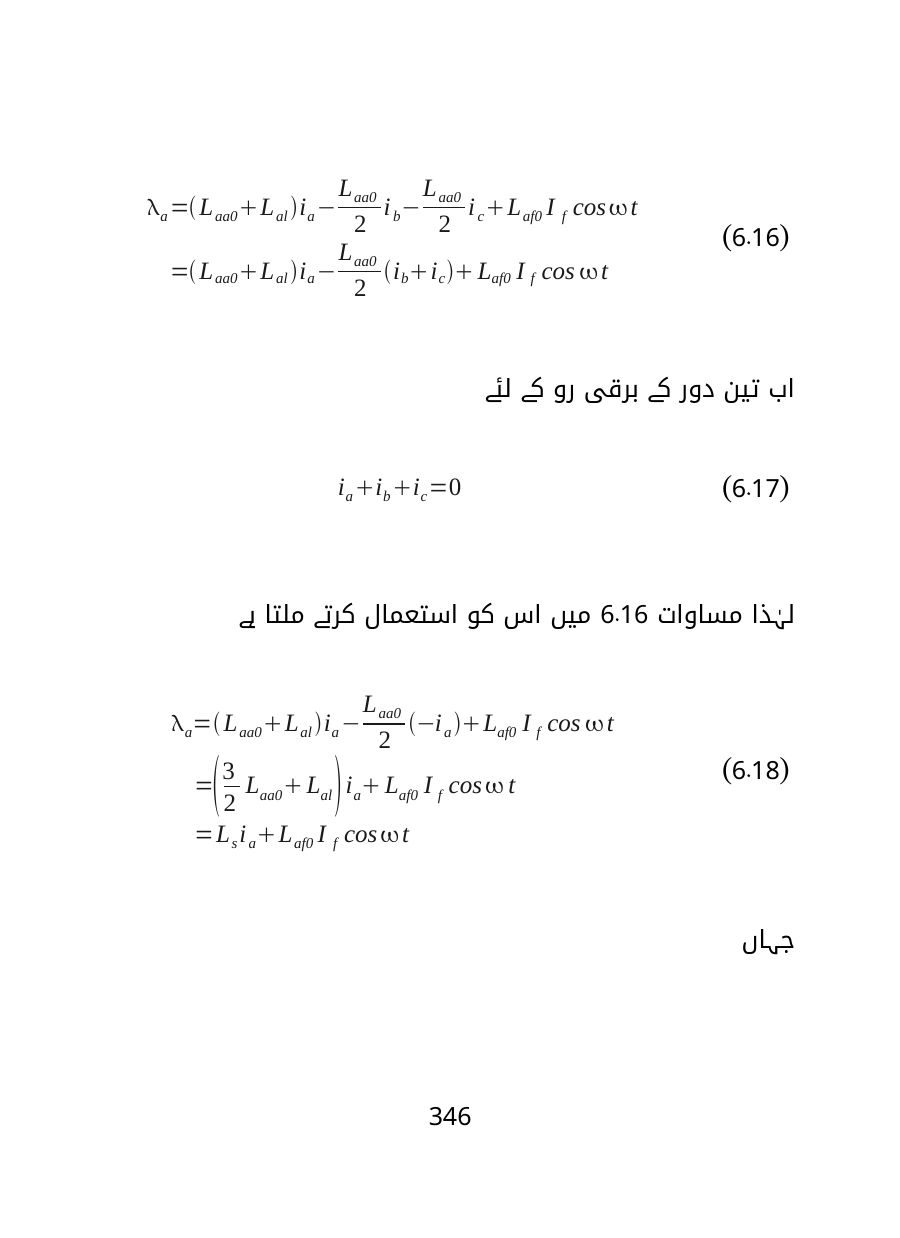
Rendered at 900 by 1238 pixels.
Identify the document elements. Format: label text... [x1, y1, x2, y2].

text لہٰذا مساوات 6.16 میں اس کو استعمال کرتے ملتا ہے [105, 591, 795, 638]
table_header [105, 169, 688, 319]
text اب تین دور کے برقی رو کے لئے [105, 366, 795, 413]
table_header [105, 685, 688, 870]
table_header (6.16) [688, 169, 795, 319]
table_header (6.18) [688, 685, 795, 870]
text جہاں [105, 917, 795, 964]
table_header (6.17) [686, 460, 795, 531]
table_header [105, 460, 686, 531]
